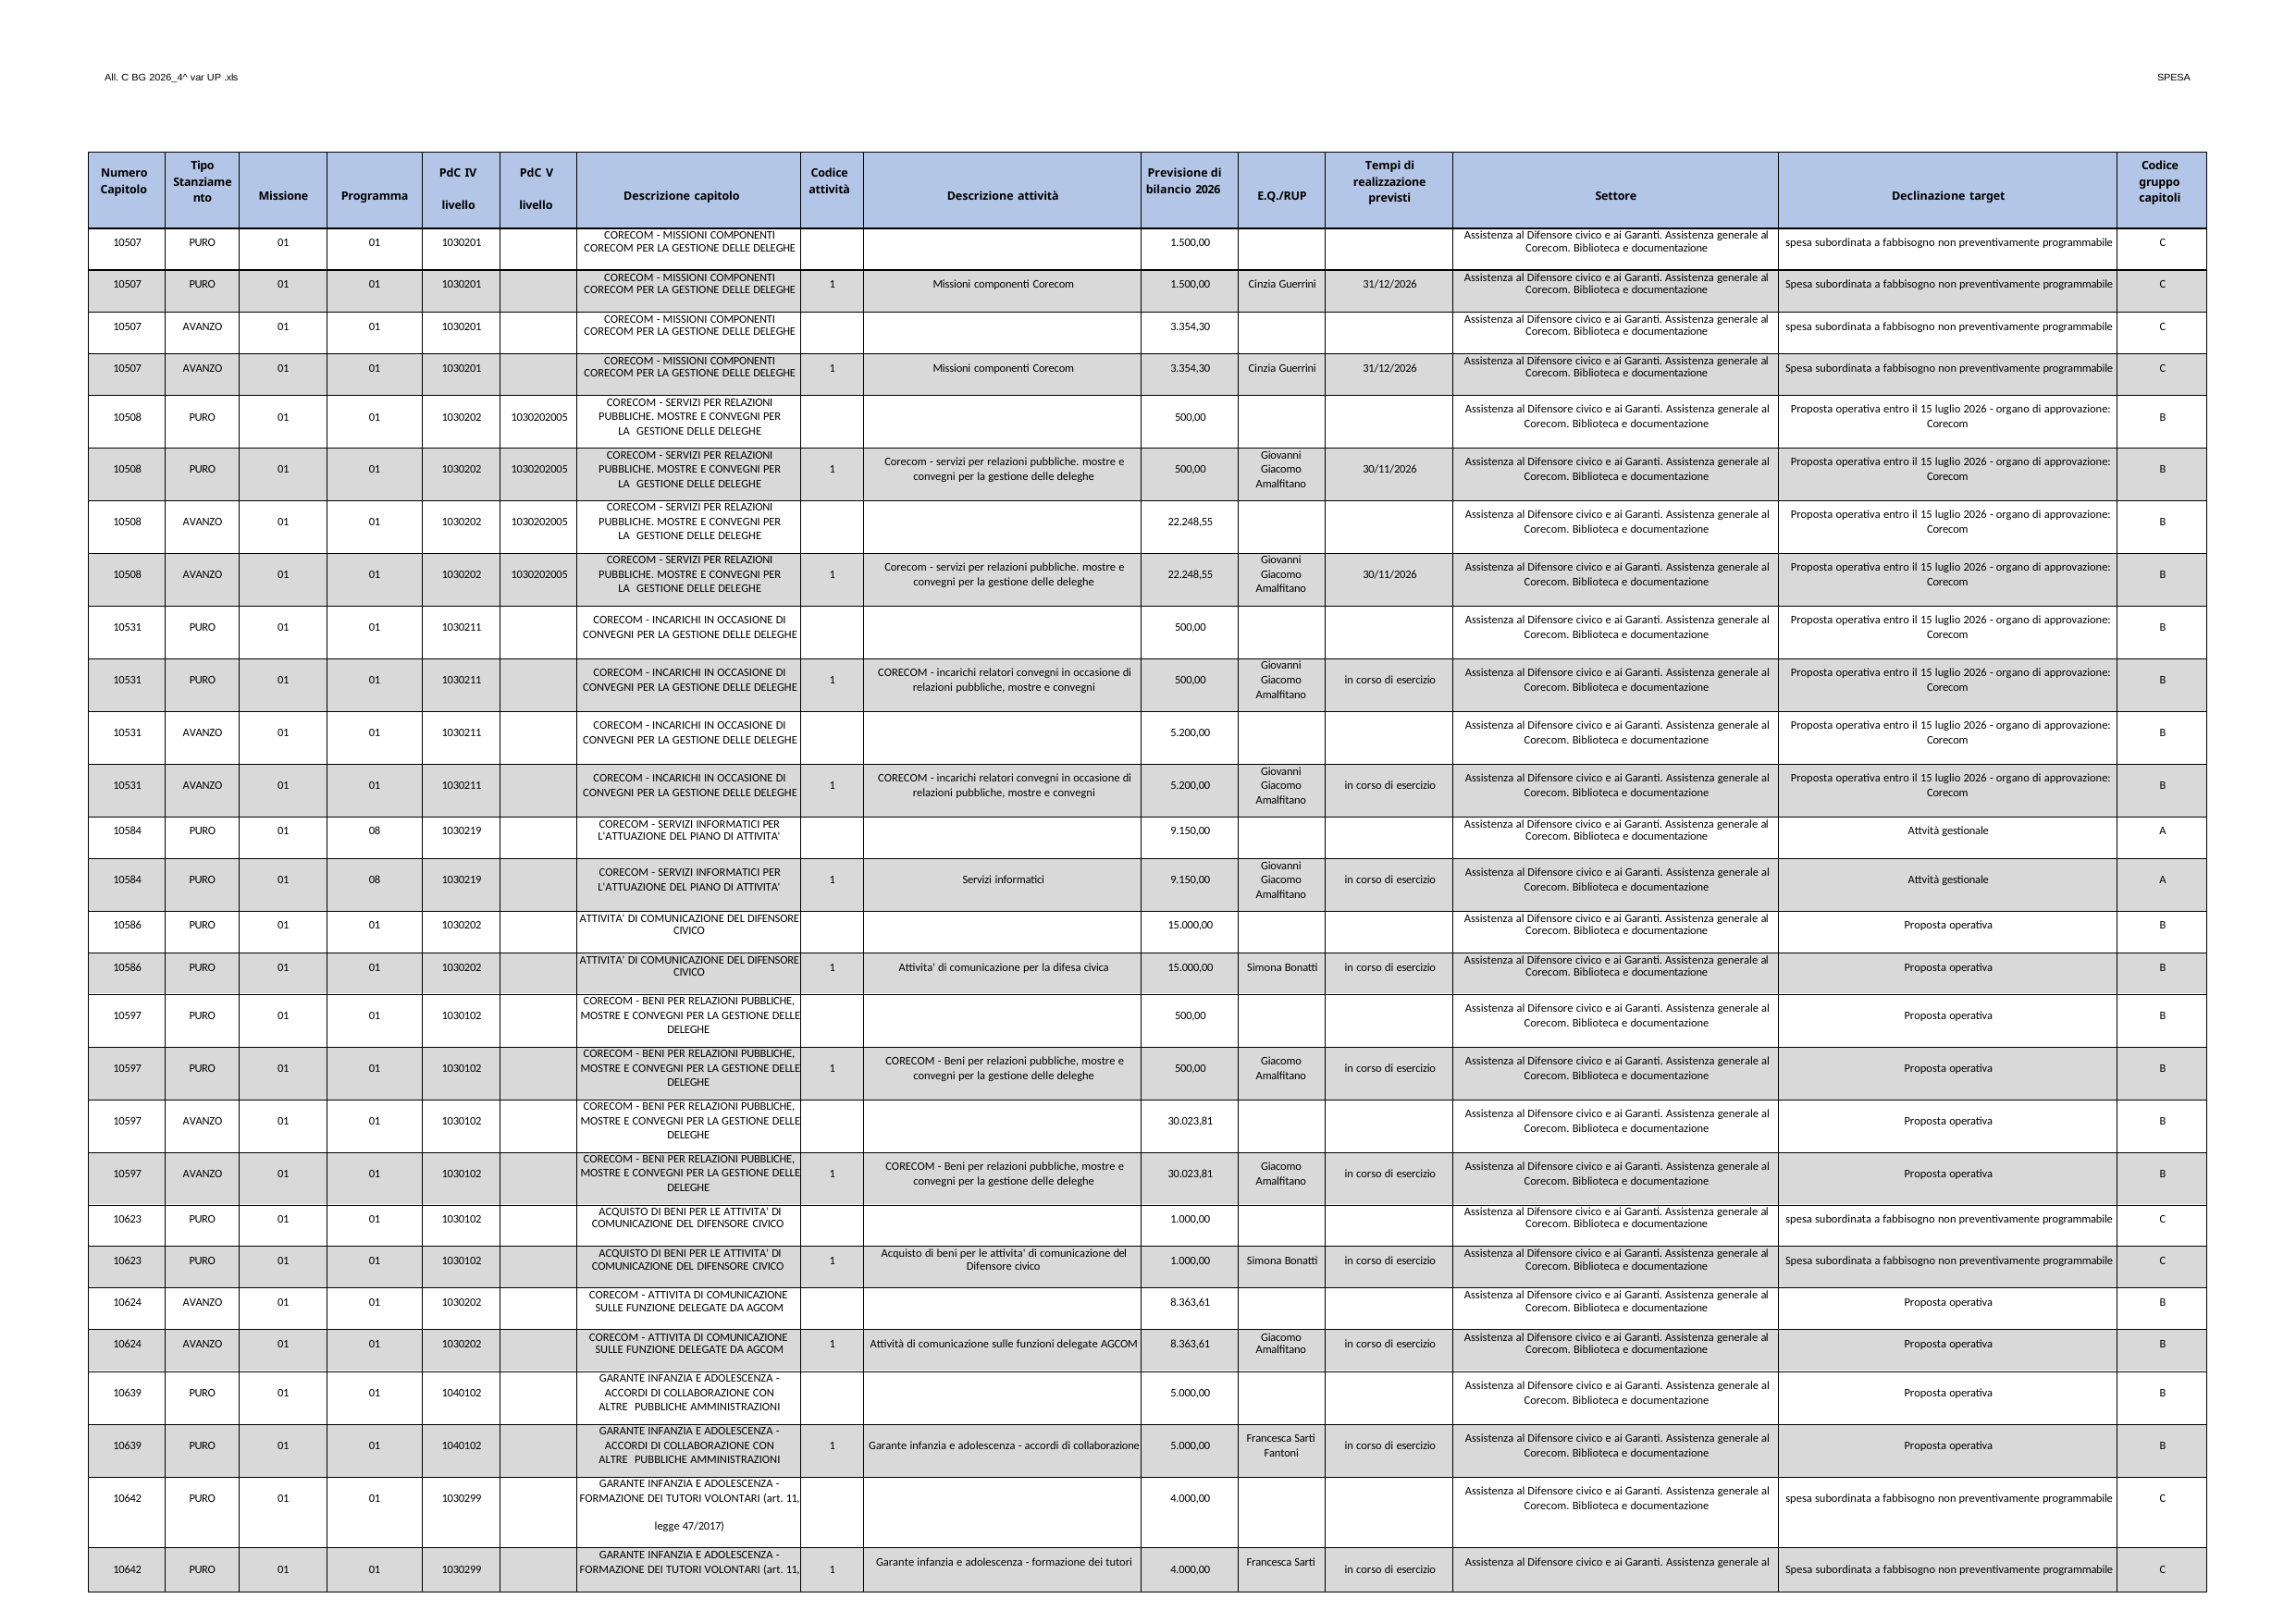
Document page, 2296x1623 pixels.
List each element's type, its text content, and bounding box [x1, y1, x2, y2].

table_cell AVANZO [166, 1288, 239, 1329]
table_cell Giacomo Amalfitano [1239, 1153, 1325, 1204]
table_cell Proposta operativa entro il 15 luglio 2026 - organo di approvazione: Corecom [1779, 659, 2117, 711]
table_cell Assistenza al Difensore civico e ai Garanti. Assistenza generale al Corecom. Biblioteca e documentazione [1453, 1288, 1778, 1329]
table_cell Proposta operativa [1779, 1425, 2117, 1477]
table_cell 500,00 [1142, 995, 1238, 1047]
table_cell Missioni componenti Corecom [864, 271, 1141, 312]
table_cell ACQUISTO DI BENI PER LE ATTIVITA' DI COMUNICAZIONE DEL DIFENSORE CIVICO [577, 1206, 800, 1246]
table_cell 01 [240, 1153, 327, 1204]
table_cell 01 [240, 859, 327, 911]
table_cell 10531 [89, 607, 165, 658]
table_cell 10508 [89, 449, 165, 500]
table_cell [1239, 501, 1325, 553]
table_cell 10507 [89, 271, 165, 312]
table_cell [864, 501, 1141, 553]
table_cell 1040102 [423, 1425, 500, 1477]
table_cell 10586 [89, 912, 165, 952]
table_cell [500, 712, 576, 764]
table_cell PURO [166, 396, 239, 448]
table_cell B [2117, 1372, 2206, 1424]
table_cell Assistenza al Difensore civico e ai Garanti. Assistenza generale al Corecom. Biblioteca e documentazione [1453, 554, 1778, 606]
table_cell ATTIVITA' DI COMUNICAZIONE DEL DIFENSORE CIVICO [577, 912, 800, 952]
table_cell AVANZO [166, 313, 239, 353]
table_cell 1030299 [423, 1548, 500, 1592]
table_cell B [2117, 953, 2206, 993]
table_cell [1326, 1478, 1452, 1547]
table_cell Assistenza al Difensore civico e ai Garanti. Assistenza generale al Corecom. Biblioteca e documentazione [1453, 396, 1778, 448]
table_cell 1 [801, 1048, 863, 1100]
table_cell 01 [327, 1330, 422, 1371]
table_cell [864, 712, 1141, 764]
table_cell CORECOM - incarichi relatori convegni in occasione di relazioni pubbliche, mostre e convegni [864, 765, 1141, 817]
table_cell in corso di esercizio [1326, 765, 1452, 817]
table_cell Attvità gestionale [1779, 818, 2117, 858]
table_cell spesa subordinata a fabbisogno non preventivamente programmabile [1779, 1206, 2117, 1246]
table_cell Assistenza al Difensore civico e ai Garanti. Assistenza generale al Corecom. Biblioteca e documentazione [1453, 1048, 1778, 1100]
table_cell 10642 [89, 1478, 165, 1547]
table_cell [864, 1478, 1141, 1547]
table_cell Assistenza al Difensore civico e ai Garanti. Assistenza generale al Corecom. Biblioteca e documentazione [1453, 313, 1778, 353]
table_cell Assistenza al Difensore civico e ai Garanti. Assistenza generale al Corecom. Biblioteca e documentazione [1453, 449, 1778, 500]
table_cell 01 [240, 1548, 327, 1592]
table_cell Proposta operativa [1779, 1372, 2117, 1424]
table_cell 30.023,81 [1142, 1153, 1238, 1204]
table_cell 1030219 [423, 859, 500, 911]
table_cell 500,00 [1142, 659, 1238, 711]
table_cell spesa subordinata a fabbisogno non preventivamente programmabile [1779, 1478, 2117, 1547]
table_cell [1239, 912, 1325, 952]
table_cell 01 [240, 1048, 327, 1100]
table_cell 22.248,55 [1142, 501, 1238, 553]
table_cell 10623 [89, 1206, 165, 1246]
table_cell 1030102 [423, 1153, 500, 1204]
table_cell B [2117, 554, 2206, 606]
table_cell 1030201 [423, 354, 500, 395]
table_cell Spesa subordinata a fabbisogno non preventivamente programmabile [1779, 271, 2117, 312]
table_cell 1.000,00 [1142, 1247, 1238, 1287]
table_cell Assistenza al Difensore civico e ai Garanti. Assistenza generale al Corecom. Biblioteca e documentazione [1453, 271, 1778, 312]
table_cell [500, 765, 576, 817]
table_cell Spesa subordinata a fabbisogno non preventivamente programmabile [1779, 354, 2117, 395]
table_cell 1030202005 [500, 554, 576, 606]
table_cell 1 [801, 765, 863, 817]
table_cell [1239, 1478, 1325, 1547]
table_cell [801, 313, 863, 353]
table_cell C [2117, 354, 2206, 395]
table_cell [1326, 1288, 1452, 1329]
table_cell PURO [166, 1206, 239, 1246]
table_cell 1030201 [423, 313, 500, 353]
table_cell B [2117, 607, 2206, 658]
table_cell 1030202005 [500, 396, 576, 448]
table_cell GARANTE INFANZIA E ADOLESCENZA - FORMAZIONE DEI TUTORI VOLONTARI (art. 11, [577, 1548, 800, 1592]
table_header PdC V livello [500, 153, 576, 227]
table_cell GARANTE INFANZIA E ADOLESCENZA - FORMAZIONE DEI TUTORI VOLONTARI (art. 11, legge 47/2017) [577, 1478, 800, 1547]
table_cell 500,00 [1142, 1048, 1238, 1100]
table_cell 01 [327, 912, 422, 952]
table_cell 1030102 [423, 1206, 500, 1246]
table_cell [864, 396, 1141, 448]
table_cell PURO [166, 912, 239, 952]
table_cell CORECOM - BENI PER RELAZIONI PUBBLICHE, MOSTRE E CONVEGNI PER LA GESTIONE DELLE DELEGHE [577, 1048, 800, 1100]
table_cell C [2117, 271, 2206, 312]
table_cell [500, 1425, 576, 1477]
table_cell [1239, 995, 1325, 1047]
table_cell GARANTE INFANZIA E ADOLESCENZA - ACCORDI DI COLLABORAZIONE CON ALTRE PUBBLICHE AMMINISTRAZIONI [577, 1372, 800, 1424]
table_cell 1.500,00 [1142, 229, 1238, 269]
table_cell in corso di esercizio [1326, 1548, 1452, 1592]
table_cell [1239, 712, 1325, 764]
table_cell [1326, 1206, 1452, 1246]
table_cell CORECOM - MISSIONI COMPONENTI CORECOM PER LA GESTIONE DELLE DELEGHE [577, 354, 800, 395]
table_cell 5.200,00 [1142, 712, 1238, 764]
table_header Numero Capitolo [89, 153, 165, 227]
table_header Tipo Stanziame nto [166, 153, 239, 227]
table_cell Cinzia Guerrini [1239, 354, 1325, 395]
table_cell [801, 1206, 863, 1246]
table_cell CORECOM - SERVIZI INFORMATICI PER L'ATTUAZIONE DEL PIANO DI ATTIVITA' [577, 818, 800, 858]
table_cell Francesca Sarti Fantoni [1239, 1425, 1325, 1477]
table_cell AVANZO [166, 1153, 239, 1204]
table_cell [864, 1288, 1141, 1329]
table_cell 10508 [89, 396, 165, 448]
table_cell spesa subordinata a fabbisogno non preventivamente programmabile [1779, 313, 2117, 353]
table_cell 01 [327, 659, 422, 711]
table_cell B [2117, 1100, 2206, 1152]
table_cell [500, 229, 576, 269]
table_cell ATTIVITA' DI COMUNICAZIONE DEL DIFENSORE CIVICO [577, 953, 800, 993]
table_cell GARANTE INFANZIA E ADOLESCENZA - ACCORDI DI COLLABORAZIONE CON ALTRE PUBBLICHE AMMINISTRAZIONI [577, 1425, 800, 1477]
table_cell CORECOM - INCARICHI IN OCCASIONE DI CONVEGNI PER LA GESTIONE DELLE DELEGHE [577, 607, 800, 658]
table_cell [500, 912, 576, 952]
table_cell in corso di esercizio [1326, 659, 1452, 711]
table_cell B [2117, 765, 2206, 817]
table_cell 10597 [89, 995, 165, 1047]
table_cell [864, 1372, 1141, 1424]
table_cell Assistenza al Difensore civico e ai Garanti. Assistenza generale al Corecom. Biblioteca e documentazione [1453, 1425, 1778, 1477]
table_cell Corecom - servizi per relazioni pubbliche. mostre e convegni per la gestione delle deleghe [864, 554, 1141, 606]
table_cell Missioni componenti Corecom [864, 354, 1141, 395]
table_header Descrizione capitolo [577, 153, 800, 227]
table_cell 3.354,30 [1142, 313, 1238, 353]
table_cell Giovanni Giacomo Amalfitano [1239, 659, 1325, 711]
table_cell PURO [166, 1478, 239, 1547]
table_cell [801, 1288, 863, 1329]
table_cell [500, 1330, 576, 1371]
table_cell 31/12/2026 [1326, 354, 1452, 395]
table_cell [500, 271, 576, 312]
table_cell Assistenza al Difensore civico e ai Garanti. Assistenza generale al Corecom. Biblioteca e documentazione [1453, 1247, 1778, 1287]
table_cell 1 [801, 1425, 863, 1477]
table_cell 10508 [89, 501, 165, 553]
table_cell in corso di esercizio [1326, 1153, 1452, 1204]
table_cell [500, 818, 576, 858]
table_cell Garante infanzia e adolescenza - formazione dei tutori [864, 1548, 1141, 1592]
table_cell 8.363,61 [1142, 1330, 1238, 1371]
table_cell [801, 1100, 863, 1152]
table_cell [801, 995, 863, 1047]
table_cell 01 [240, 995, 327, 1047]
table_cell B [2117, 449, 2206, 500]
table_cell CORECOM - Beni per relazioni pubbliche, mostre e convegni per la gestione delle deleghe [864, 1048, 1141, 1100]
table_cell PURO [166, 1548, 239, 1592]
table_cell [1326, 1372, 1452, 1424]
table_cell B [2117, 1048, 2206, 1100]
table_cell in corso di esercizio [1326, 859, 1452, 911]
table_cell B [2117, 1288, 2206, 1329]
table_cell Simona Bonatti [1239, 1247, 1325, 1287]
table_cell C [2117, 1247, 2206, 1287]
table_cell [500, 1288, 576, 1329]
table_cell 01 [240, 1206, 327, 1246]
table_cell 01 [327, 1288, 422, 1329]
table_cell 10507 [89, 354, 165, 395]
table_cell AVANZO [166, 501, 239, 553]
table_cell 1 [801, 354, 863, 395]
table_cell 1 [801, 1153, 863, 1204]
table_cell 10507 [89, 229, 165, 269]
table_header Codice gruppo capitoli [2117, 153, 2206, 227]
table_cell Proposta operativa entro il 15 luglio 2026 - organo di approvazione: Corecom [1779, 607, 2117, 658]
table_cell 10531 [89, 659, 165, 711]
table_cell 01 [240, 1478, 327, 1547]
table_header Programma [327, 153, 422, 227]
table_cell Giovanni Giacomo Amalfitano [1239, 449, 1325, 500]
table_cell 3.354,30 [1142, 354, 1238, 395]
table_cell C [2117, 1478, 2206, 1547]
table_cell Assistenza al Difensore civico e ai Garanti. Assistenza generale al Corecom. Biblioteca e documentazione [1453, 1100, 1778, 1152]
table_cell 1030211 [423, 712, 500, 764]
table_cell B [2117, 1330, 2206, 1371]
table_cell 01 [327, 712, 422, 764]
table_header PdC IV livello [423, 153, 500, 227]
table_cell 1030202 [423, 396, 500, 448]
table_cell 01 [327, 995, 422, 1047]
table_cell 500,00 [1142, 449, 1238, 500]
table_cell CORECOM - INCARICHI IN OCCASIONE DI CONVEGNI PER LA GESTIONE DELLE DELEGHE [577, 659, 800, 711]
table_cell 10624 [89, 1330, 165, 1371]
table_cell Assistenza al Difensore civico e ai Garanti. Assistenza generale al Corecom. Biblioteca e documentazione [1453, 712, 1778, 764]
table_cell 5.000,00 [1142, 1372, 1238, 1424]
table_cell [1239, 396, 1325, 448]
table_cell 1030102 [423, 995, 500, 1047]
table_cell Spesa subordinata a fabbisogno non preventivamente programmabile [1779, 1548, 2117, 1592]
table_cell A [2117, 859, 2206, 911]
table_cell 500,00 [1142, 607, 1238, 658]
table_cell 1030211 [423, 659, 500, 711]
table_header Declinazione target [1779, 153, 2117, 227]
table_cell 1030211 [423, 607, 500, 658]
table_header Missione [240, 153, 327, 227]
table_cell 01 [327, 1247, 422, 1287]
table_cell 01 [240, 953, 327, 993]
table_cell CORECOM - SERVIZI PER RELAZIONI PUBBLICHE. MOSTRE E CONVEGNI PER LA GESTIONE DELLE DELEGHE [577, 396, 800, 448]
table_cell 01 [240, 313, 327, 353]
table_cell 01 [240, 659, 327, 711]
table_cell 1030299 [423, 1478, 500, 1547]
table_cell [500, 1548, 576, 1592]
table_cell Attività di comunicazione sulle funzioni delegate AGCOM [864, 1330, 1141, 1371]
table_cell Assistenza al Difensore civico e ai Garanti. Assistenza generale al Corecom. Biblioteca e documentazione [1453, 1206, 1778, 1246]
table_cell CORECOM - MISSIONI COMPONENTI CORECOM PER LA GESTIONE DELLE DELEGHE [577, 271, 800, 312]
table_cell PURO [166, 1372, 239, 1424]
table_cell [500, 953, 576, 993]
table_cell 01 [240, 354, 327, 395]
table_cell 1030201 [423, 271, 500, 312]
table_cell AVANZO [166, 354, 239, 395]
table_cell in corso di esercizio [1326, 1330, 1452, 1371]
table_cell CORECOM - ATTIVITA DI COMUNICAZIONE SULLE FUNZIONE DELEGATE DA AGCOM [577, 1330, 800, 1371]
table_cell 01 [327, 449, 422, 500]
table_cell 01 [327, 354, 422, 395]
table_cell 10531 [89, 712, 165, 764]
table_cell Attivita' di comunicazione per la difesa civica [864, 953, 1141, 993]
table_cell Proposta operativa [1779, 995, 2117, 1047]
table_cell Assistenza al Difensore civico e ai Garanti. Assistenza generale al Corecom. Biblioteca e documentazione [1453, 1372, 1778, 1424]
table_cell 01 [327, 953, 422, 993]
table_cell 01 [327, 501, 422, 553]
table_cell CORECOM - BENI PER RELAZIONI PUBBLICHE, MOSTRE E CONVEGNI PER LA GESTIONE DELLE DELEGHE [577, 995, 800, 1047]
table_cell [801, 912, 863, 952]
table_cell [1326, 912, 1452, 952]
table_cell B [2117, 396, 2206, 448]
table_cell PURO [166, 1425, 239, 1477]
table_cell PURO [166, 1048, 239, 1100]
table_cell [500, 1247, 576, 1287]
table_cell 01 [327, 1048, 422, 1100]
table_cell 01 [240, 712, 327, 764]
table_cell Assistenza al Difensore civico e ai Garanti. Assistenza generale al Corecom. Biblioteca e documentazione [1453, 501, 1778, 553]
table_cell Acquisto di beni per le attivita' di comunicazione del Difensore civico [864, 1247, 1141, 1287]
table_header Codice attività [801, 153, 863, 227]
table_cell CORECOM - SERVIZI PER RELAZIONI PUBBLICHE. MOSTRE E CONVEGNI PER LA GESTIONE DELLE DELEGHE [577, 449, 800, 500]
table_cell 01 [240, 765, 327, 817]
table_cell C [2117, 229, 2206, 269]
table_cell 1 [801, 1548, 863, 1592]
table_cell Proposta operativa entro il 15 luglio 2026 - organo di approvazione: Corecom [1779, 501, 2117, 553]
table_cell CORECOM - INCARICHI IN OCCASIONE DI CONVEGNI PER LA GESTIONE DELLE DELEGHE [577, 765, 800, 817]
table_cell 31/12/2026 [1326, 271, 1452, 312]
table_cell 10597 [89, 1100, 165, 1152]
table_cell CORECOM - SERVIZI PER RELAZIONI PUBBLICHE. MOSTRE E CONVEGNI PER LA GESTIONE DELLE DELEGHE [577, 554, 800, 606]
table_cell 1030201 [423, 229, 500, 269]
table_cell 01 [327, 1153, 422, 1204]
table_cell 01 [240, 607, 327, 658]
table_cell C [2117, 1206, 2206, 1246]
table_cell 01 [327, 271, 422, 312]
table_cell PURO [166, 1247, 239, 1287]
table_cell CORECOM - incarichi relatori convegni in occasione di relazioni pubbliche, mostre e convegni [864, 659, 1141, 711]
table_cell 1 [801, 953, 863, 993]
table_cell AVANZO [166, 765, 239, 817]
table_cell 01 [240, 1372, 327, 1424]
table_header E.Q./RUP [1239, 153, 1325, 227]
table_cell B [2117, 501, 2206, 553]
table_cell 1030219 [423, 818, 500, 858]
table_cell PURO [166, 449, 239, 500]
table_cell [500, 1048, 576, 1100]
table_cell Giacomo Amalfitano [1239, 1048, 1325, 1100]
table_cell 1030202 [423, 1330, 500, 1371]
table_cell 22.248,55 [1142, 554, 1238, 606]
table_cell B [2117, 995, 2206, 1047]
table_cell Assistenza al Difensore civico e ai Garanti. Assistenza generale al Corecom. Biblioteca e documentazione [1453, 229, 1778, 269]
table_cell B [2117, 912, 2206, 952]
table_cell 1030102 [423, 1048, 500, 1100]
table_cell [500, 313, 576, 353]
table_cell 10584 [89, 859, 165, 911]
table_cell [801, 1478, 863, 1547]
table_cell [801, 712, 863, 764]
table_cell 01 [327, 554, 422, 606]
table_cell AVANZO [166, 554, 239, 606]
table_cell 08 [327, 859, 422, 911]
table_cell 1030202 [423, 912, 500, 952]
table_cell 01 [240, 818, 327, 858]
table_cell 10642 [89, 1548, 165, 1592]
table_cell PURO [166, 659, 239, 711]
table_cell 10623 [89, 1247, 165, 1287]
table_cell 30.023,81 [1142, 1100, 1238, 1152]
table_cell AVANZO [166, 1100, 239, 1152]
table_cell 01 [327, 1425, 422, 1477]
table_cell Assistenza al Difensore civico e ai Garanti. Assistenza generale al Corecom. Biblioteca e documentazione [1453, 912, 1778, 952]
table_cell AVANZO [166, 712, 239, 764]
table_cell 01 [327, 1100, 422, 1152]
table_cell [500, 1100, 576, 1152]
table_cell CORECOM - SERVIZI INFORMATICI PER L'ATTUAZIONE DEL PIANO DI ATTIVITA' [577, 859, 800, 911]
table_cell 01 [240, 912, 327, 952]
table_cell [500, 1153, 576, 1204]
table_cell Simona Bonatti [1239, 953, 1325, 993]
table_cell PURO [166, 607, 239, 658]
table_cell [864, 229, 1141, 269]
table_cell [1326, 712, 1452, 764]
table_header Descrizione attività [864, 153, 1141, 227]
table_cell Proposta operativa [1779, 1048, 2117, 1100]
table_cell 1030202005 [500, 501, 576, 553]
table_cell Assistenza al Difensore civico e ai Garanti. Assistenza generale al Corecom. Biblioteca e documentazione [1453, 354, 1778, 395]
table_cell 01 [240, 501, 327, 553]
table_cell [801, 1372, 863, 1424]
table_cell PURO [166, 995, 239, 1047]
table_cell 08 [327, 818, 422, 858]
table_cell [1326, 995, 1452, 1047]
table_cell [1239, 1206, 1325, 1246]
table_cell CORECOM - SERVIZI PER RELAZIONI PUBBLICHE. MOSTRE E CONVEGNI PER LA GESTIONE DELLE DELEGHE [577, 501, 800, 553]
table_cell 1 [801, 271, 863, 312]
table_cell PURO [166, 818, 239, 858]
table_cell 30/11/2026 [1326, 449, 1452, 500]
table_cell [1326, 396, 1452, 448]
table_cell [1239, 1372, 1325, 1424]
table_cell [500, 995, 576, 1047]
table_cell [500, 354, 576, 395]
table_cell [500, 1372, 576, 1424]
table_cell [864, 818, 1141, 858]
table_cell in corso di esercizio [1326, 1247, 1452, 1287]
table_cell [1239, 313, 1325, 353]
table_cell [500, 1478, 576, 1547]
table_cell 1030202 [423, 501, 500, 553]
table_cell 01 [240, 1247, 327, 1287]
table_cell PURO [166, 229, 239, 269]
table_cell Proposta operativa entro il 15 luglio 2026 - organo di approvazione: Corecom [1779, 765, 2117, 817]
table_cell 01 [327, 607, 422, 658]
table_cell 15.000,00 [1142, 912, 1238, 952]
table_cell 10507 [89, 313, 165, 353]
table_cell 01 [240, 396, 327, 448]
table_cell 1040102 [423, 1372, 500, 1424]
table_cell in corso di esercizio [1326, 1425, 1452, 1477]
table_cell 1.500,00 [1142, 271, 1238, 312]
table_cell 4.000,00 [1142, 1548, 1238, 1592]
table_cell 10586 [89, 953, 165, 993]
table_cell 9.150,00 [1142, 859, 1238, 911]
table_cell Assistenza al Difensore civico e ai Garanti. Assistenza generale al Corecom. Biblioteca e documentazione [1453, 859, 1778, 911]
table_cell Francesca Sarti [1239, 1548, 1325, 1592]
table_cell ACQUISTO DI BENI PER LE ATTIVITA' DI COMUNICAZIONE DEL DIFENSORE CIVICO [577, 1247, 800, 1287]
table_cell [864, 313, 1141, 353]
table_cell Assistenza al Difensore civico e ai Garanti. Assistenza generale al Corecom. Biblioteca e documentazione [1453, 995, 1778, 1047]
table_cell [864, 607, 1141, 658]
table_cell 1030202 [423, 1288, 500, 1329]
table_cell CORECOM - BENI PER RELAZIONI PUBBLICHE, MOSTRE E CONVEGNI PER LA GESTIONE DELLE DELEGHE [577, 1100, 800, 1152]
table_cell 30/11/2026 [1326, 554, 1452, 606]
table_cell [500, 1206, 576, 1246]
table_cell 10597 [89, 1153, 165, 1204]
table_cell 8.363,61 [1142, 1288, 1238, 1329]
table_cell [801, 229, 863, 269]
table_cell 500,00 [1142, 396, 1238, 448]
table_cell 10639 [89, 1425, 165, 1477]
table_cell 01 [327, 229, 422, 269]
table_cell [1326, 607, 1452, 658]
table_cell 1 [801, 1330, 863, 1371]
table_cell Proposta operativa entro il 15 luglio 2026 - organo di approvazione: Corecom [1779, 396, 2117, 448]
table_cell [801, 501, 863, 553]
table_cell 1030202 [423, 554, 500, 606]
table_cell Garante infanzia e adolescenza - accordi di collaborazione [864, 1425, 1141, 1477]
table_cell CORECOM - BENI PER RELAZIONI PUBBLICHE, MOSTRE E CONVEGNI PER LA GESTIONE DELLE DELEGHE [577, 1153, 800, 1204]
table_cell 1030102 [423, 1100, 500, 1152]
table_cell Giacomo Amalfitano [1239, 1330, 1325, 1371]
table_cell 5.200,00 [1142, 765, 1238, 817]
table_cell [1239, 1288, 1325, 1329]
table_cell 4.000,00 [1142, 1478, 1238, 1547]
table_cell [801, 818, 863, 858]
table_cell Assistenza al Difensore civico e ai Garanti. Assistenza generale al Corecom. Biblioteca e documentazione [1453, 1153, 1778, 1204]
table_cell [864, 1206, 1141, 1246]
table_cell Proposta operativa [1779, 1100, 2117, 1152]
table_cell 10639 [89, 1372, 165, 1424]
table_cell [864, 995, 1141, 1047]
table_cell B [2117, 1425, 2206, 1477]
table_cell [1239, 607, 1325, 658]
table_cell 1030202 [423, 953, 500, 993]
table_cell Proposta operativa entro il 15 luglio 2026 - organo di approvazione: Corecom [1779, 449, 2117, 500]
table_cell PURO [166, 271, 239, 312]
table_cell 1030202 [423, 449, 500, 500]
table_cell [500, 659, 576, 711]
table_cell spesa subordinata a fabbisogno non preventivamente programmabile [1779, 229, 2117, 269]
table_cell 1 [801, 859, 863, 911]
table_cell [1326, 313, 1452, 353]
table_cell A [2117, 818, 2206, 858]
table_cell [1239, 818, 1325, 858]
table_cell [864, 912, 1141, 952]
table_cell 01 [327, 1548, 422, 1592]
table_cell 1 [801, 554, 863, 606]
table_cell 10597 [89, 1048, 165, 1100]
table_cell [801, 396, 863, 448]
table_cell CORECOM - Beni per relazioni pubbliche, mostre e convegni per la gestione delle deleghe [864, 1153, 1141, 1204]
table_cell B [2117, 1153, 2206, 1204]
table_cell C [2117, 313, 2206, 353]
table_cell CORECOM - INCARICHI IN OCCASIONE DI CONVEGNI PER LA GESTIONE DELLE DELEGHE [577, 712, 800, 764]
table_cell Proposta operativa [1779, 912, 2117, 952]
table_cell [1326, 229, 1452, 269]
table_cell [500, 607, 576, 658]
table_cell 1 [801, 1247, 863, 1287]
table_cell B [2117, 659, 2206, 711]
table_cell [1239, 229, 1325, 269]
table_cell CORECOM - MISSIONI COMPONENTI CORECOM PER LA GESTIONE DELLE DELEGHE [577, 229, 800, 269]
table_cell 1030211 [423, 765, 500, 817]
table_cell Assistenza al Difensore civico e ai Garanti. Assistenza generale al Corecom. Biblioteca e documentazione [1453, 1330, 1778, 1371]
table_cell AVANZO [166, 1330, 239, 1371]
table_cell 01 [327, 1372, 422, 1424]
table_cell C [2117, 1548, 2206, 1592]
table_cell Giovanni Giacomo Amalfitano [1239, 554, 1325, 606]
table_cell CORECOM - ATTIVITA DI COMUNICAZIONE SULLE FUNZIONE DELEGATE DA AGCOM [577, 1288, 800, 1329]
table_cell [1326, 818, 1452, 858]
table_cell [801, 607, 863, 658]
table_cell 01 [240, 229, 327, 269]
table_cell 01 [240, 1425, 327, 1477]
table_cell Proposta operativa [1779, 1153, 2117, 1204]
table_cell Proposta operativa [1779, 1288, 2117, 1329]
table_cell B [2117, 712, 2206, 764]
table_cell 01 [240, 449, 327, 500]
table_cell Assistenza al Difensore civico e ai Garanti. Assistenza generale al Corecom. Biblioteca e documentazione [1453, 659, 1778, 711]
table_cell 1.000,00 [1142, 1206, 1238, 1246]
table_cell Assistenza al Difensore civico e ai Garanti. Assistenza generale al Corecom. Biblioteca e documentazione [1453, 765, 1778, 817]
table_cell 01 [240, 1330, 327, 1371]
table_cell 1 [801, 659, 863, 711]
table_cell 1 [801, 449, 863, 500]
table_cell PURO [166, 859, 239, 911]
table_cell Proposta operativa entro il 15 luglio 2026 - organo di approvazione: Corecom [1779, 554, 2117, 606]
table_cell Giovanni Giacomo Amalfitano [1239, 859, 1325, 911]
table_cell [1239, 1100, 1325, 1152]
table_header Settore [1453, 153, 1778, 227]
table_cell 10624 [89, 1288, 165, 1329]
table_cell Servizi informatici [864, 859, 1141, 911]
table_cell [500, 859, 576, 911]
table_header Previsione di bilancio 2026 [1142, 153, 1238, 227]
table_cell 15.000,00 [1142, 953, 1238, 993]
table_cell 01 [240, 271, 327, 312]
table_cell Cinzia Guerrini [1239, 271, 1325, 312]
table_cell 01 [240, 1288, 327, 1329]
table_cell 01 [327, 765, 422, 817]
table_cell 01 [327, 1206, 422, 1246]
table_cell 01 [327, 313, 422, 353]
table_cell in corso di esercizio [1326, 1048, 1452, 1100]
table_cell Attvità gestionale [1779, 859, 2117, 911]
table_cell [1326, 501, 1452, 553]
table_cell PURO [166, 953, 239, 993]
table_cell Proposta operativa [1779, 1330, 2117, 1371]
table_cell 01 [327, 1478, 422, 1547]
table_cell 1030202005 [500, 449, 576, 500]
table_cell Proposta operativa entro il 15 luglio 2026 - organo di approvazione: Corecom [1779, 712, 2117, 764]
table_cell Proposta operativa [1779, 953, 2117, 993]
table_cell Assistenza al Difensore civico e ai Garanti. Assistenza generale al Corecom. Biblioteca e documentazione [1453, 1478, 1778, 1547]
table_cell 01 [240, 1100, 327, 1152]
table_header Tempi di realizzazione previsti [1326, 153, 1452, 227]
table_cell 5.000,00 [1142, 1425, 1238, 1477]
table_cell Assistenza al Difensore civico e ai Garanti. Assistenza generale al Corecom. Biblioteca e documentazione [1453, 818, 1778, 858]
table_cell CORECOM - MISSIONI COMPONENTI CORECOM PER LA GESTIONE DELLE DELEGHE [577, 313, 800, 353]
table_cell in corso di esercizio [1326, 953, 1452, 993]
table_cell 10531 [89, 765, 165, 817]
table_cell [1326, 1100, 1452, 1152]
table_cell Assistenza al Difensore civico e ai Garanti. Assistenza generale al [1453, 1548, 1778, 1592]
table_cell 1030102 [423, 1247, 500, 1287]
table_cell 9.150,00 [1142, 818, 1238, 858]
table_cell [864, 1100, 1141, 1152]
table_cell 01 [240, 554, 327, 606]
table_cell Giovanni Giacomo Amalfitano [1239, 765, 1325, 817]
table_cell Spesa subordinata a fabbisogno non preventivamente programmabile [1779, 1247, 2117, 1287]
table_cell 10508 [89, 554, 165, 606]
table_cell 01 [327, 396, 422, 448]
table_cell Corecom - servizi per relazioni pubbliche. mostre e convegni per la gestione delle deleghe [864, 449, 1141, 500]
table_cell Assistenza al Difensore civico e ai Garanti. Assistenza generale al Corecom. Biblioteca e documentazione [1453, 953, 1778, 993]
table_cell Assistenza al Difensore civico e ai Garanti. Assistenza generale al Corecom. Biblioteca e documentazione [1453, 607, 1778, 658]
table_cell 10584 [89, 818, 165, 858]
